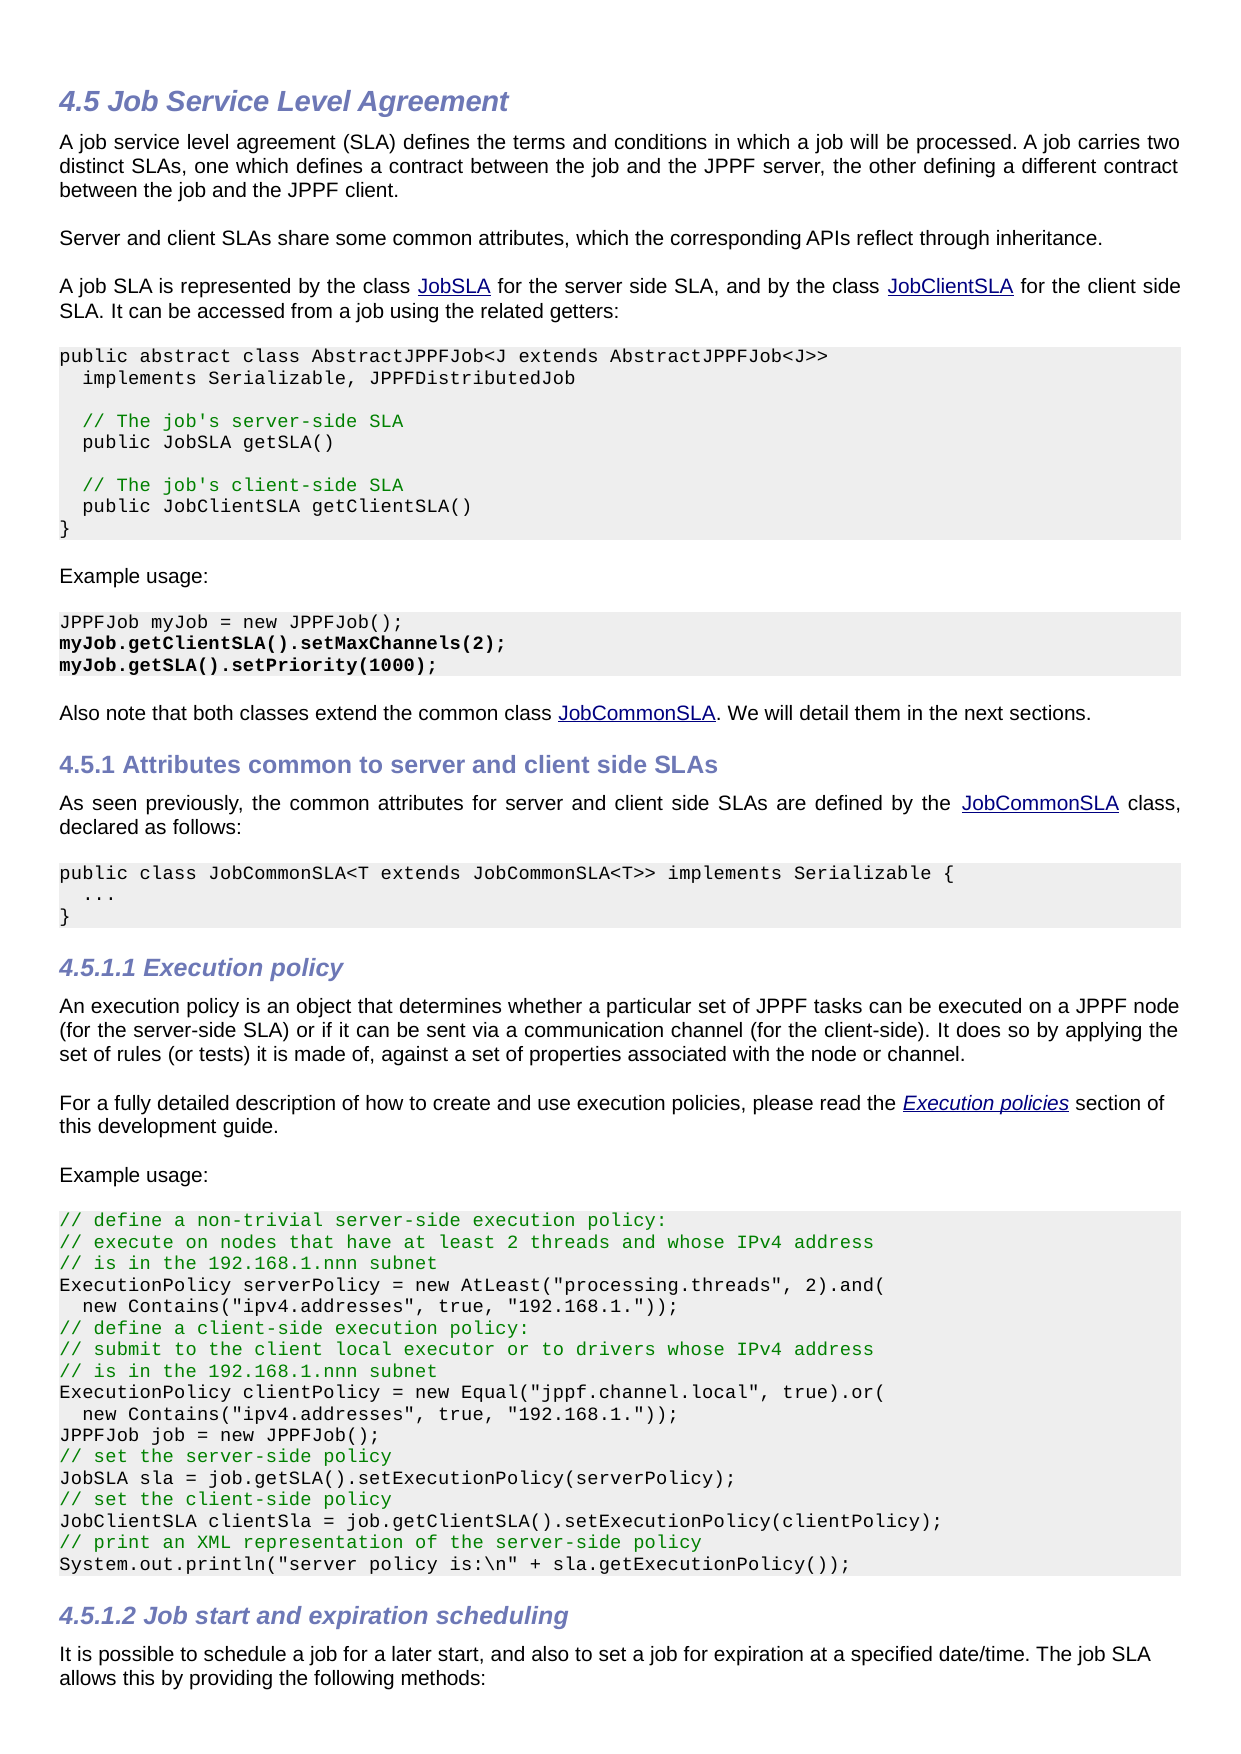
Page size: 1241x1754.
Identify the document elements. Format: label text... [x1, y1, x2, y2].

text System.out.println("server policy is:\n" + sla.getExecutionPolicy()); [59, 1554, 1181, 1576]
text public JobClientSLA getClientSLA() [59, 497, 1181, 518]
text Server and client SLAs share some common attributes, which the corresponding APIs reflect through inheritance. [59, 226, 1181, 250]
text } [59, 906, 1181, 928]
text myJob.getSLA().setPriority(1000); [59, 655, 1181, 676]
text // The job's server-side SLA [59, 411, 1181, 432]
text } [59, 518, 1181, 540]
text // set the client-side policy [59, 1490, 1181, 1511]
text public class JobCommonSLA<T extends JobCommonSLA<T>> implements Serializable { [59, 863, 1181, 885]
subtitle Job start and expiration scheduling [59, 1601, 1181, 1629]
text An execution policy is an object that determines whether a particular set of JPPF tasks can be executed on a JPPF node (for the server-side SLA) or if it can be sent via a communication channel (for the client-side). It does so by applying the set of rules (or tests) it is made of, against a set of properties associated with the node or channel. [59, 994, 1181, 1066]
text public JobSLA getSLA() [59, 432, 1181, 454]
text It is possible to schedule a job for a later start, and also to set a job for expiration at a specified date/time. The job SLA allows this by providing the following methods: [59, 1642, 1181, 1690]
text As seen previously, the common attributes for server and client side SLAs are defined by the JobCommonSLA class, declared as follows: [59, 791, 1181, 839]
text // define a client-side execution policy: [59, 1318, 1181, 1339]
text Also note that both classes extend the common class JobCommonSLA. We will detail them in the next sections. [59, 700, 1181, 724]
text ExecutionPolicy serverPolicy = new AtLeast("processing.threads", 2).and( [59, 1275, 1181, 1297]
text For a fully detailed description of how to create and use execution policies, please read the Execution policies section of this development guide. [59, 1090, 1181, 1138]
text JPPFJob myJob = new JPPFJob(); [59, 612, 1181, 633]
text // set the server-side policy [59, 1447, 1181, 1468]
text myJob.getClientSLA().setMaxChannels(2); [59, 633, 1181, 655]
text // submit to the client local executor or to drivers whose IPv4 address [59, 1339, 1181, 1361]
text ExecutionPolicy clientPolicy = new Equal("jppf.channel.local", true).or( [59, 1382, 1181, 1404]
text new Contains("ipv4.addresses", true, "192.168.1.")); [59, 1297, 1181, 1318]
text ... [59, 885, 1181, 906]
text Example usage: [59, 1163, 1181, 1187]
subtitle Job Service Level Agreement [59, 84, 1181, 118]
subtitle Attributes common to server and client side SLAs [59, 749, 1181, 778]
text // define a non-trivial server-side execution policy: [59, 1211, 1181, 1232]
text JobClientSLA clientSla = job.getClientSLA().setExecutionPolicy(clientPolicy); [59, 1511, 1181, 1533]
text implements Serializable, JPPFDistributedJob [59, 368, 1181, 389]
text // print an XML representation of the server-side policy [59, 1533, 1181, 1554]
text // is in the 192.168.1.nnn subnet [59, 1254, 1181, 1275]
text JPPFJob job = new JPPFJob(); [59, 1425, 1181, 1447]
text JobSLA sla = job.getSLA().setExecutionPolicy(serverPolicy); [59, 1468, 1181, 1490]
text // is in the 192.168.1.nnn subnet [59, 1361, 1181, 1382]
subtitle Execution policy [59, 953, 1181, 982]
text // The job's client-side SLA [59, 475, 1181, 497]
text A job SLA is represented by the class JobSLA for the server side SLA, and by the class JobClientSLA for the client side SLA. It can be accessed from a job using the related getters: [59, 274, 1181, 323]
text new Contains("ipv4.addresses", true, "192.168.1.")); [59, 1404, 1181, 1425]
text // execute on nodes that have at least 2 threads and whose IPv4 address [59, 1232, 1181, 1254]
text Example usage: [59, 564, 1181, 588]
text public abstract class AbstractJPPFJob<J extends AbstractJPPFJob<J>> [59, 347, 1181, 368]
text A job service level agreement (SLA) defines the terms and conditions in which a job will be processed. A job carries two distinct SLAs, one which defines a contract between the job and the JPPF server, the other defining a different contract between the job and the JPPF client. [59, 130, 1181, 202]
